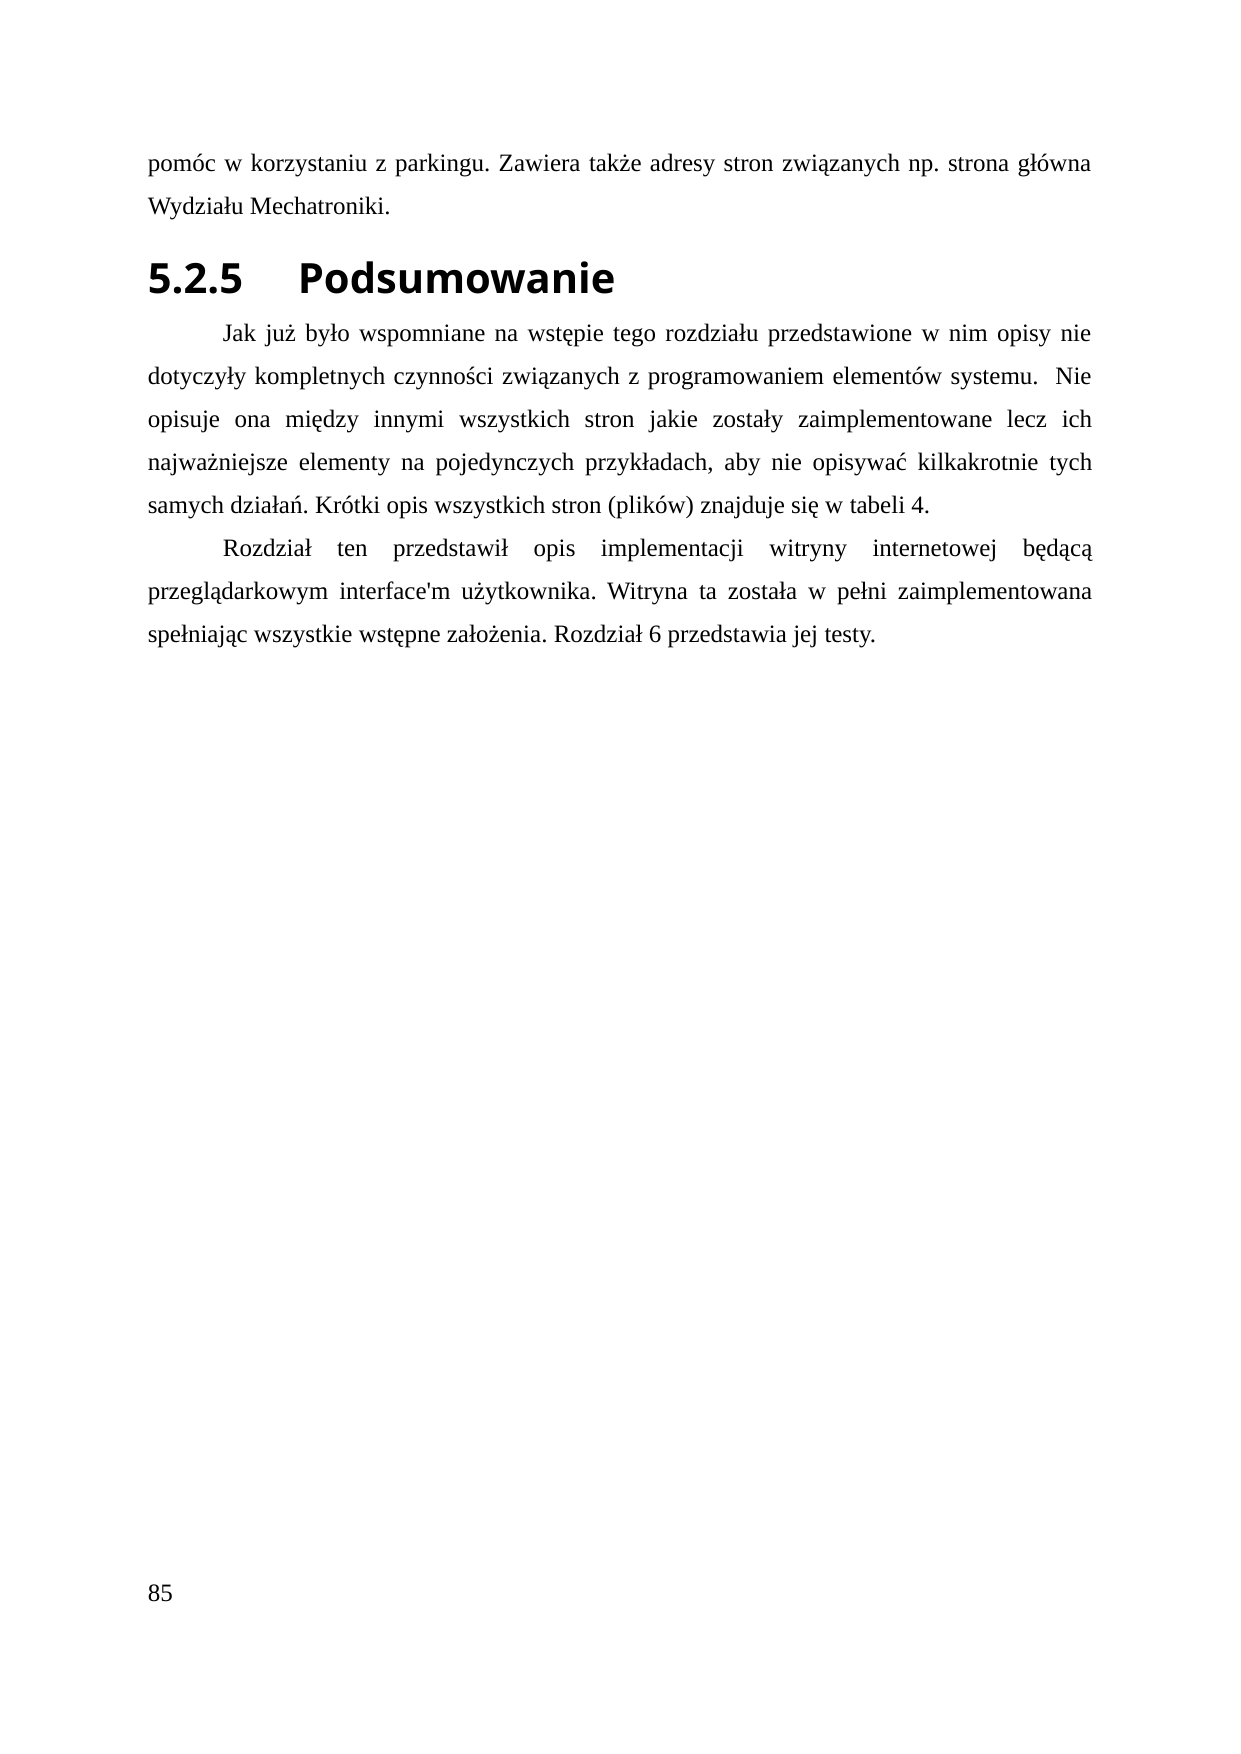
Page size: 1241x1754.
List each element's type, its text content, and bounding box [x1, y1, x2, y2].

text Jak już było wspomniane na wstępie tego rozdziału przedstawione w nim opisy nie dotyczyły kompletnych czynności związanych z programowaniem elementów systemu. Nie opisuje ona między innymi wszystkich stron jakie zostały zaimplementowane lecz ich najważniejsze elementy na pojedynczych przykładach, aby nie opisywać kilkakrotnie tych samych działań. Krótki opis wszystkich stron (plików) znajduje się w tabeli 4. [148, 318, 1093, 519]
text pomóc w korzystaniu z parkingu. Zawiera także adresy stron związanych np. strona główna Wydziału Mechatroniki. [148, 148, 1093, 219]
subtitle Podsumowanie [148, 248, 1093, 305]
text Rozdział ten przedstawił opis implementacji witryny internetowej będącą przeglądarkowym interface'm użytkownika. Witryna ta została w pełni zaimplementowana spełniając wszystkie wstępne założenia. Rozdział 6 przedstawia jej testy. [148, 533, 1093, 648]
